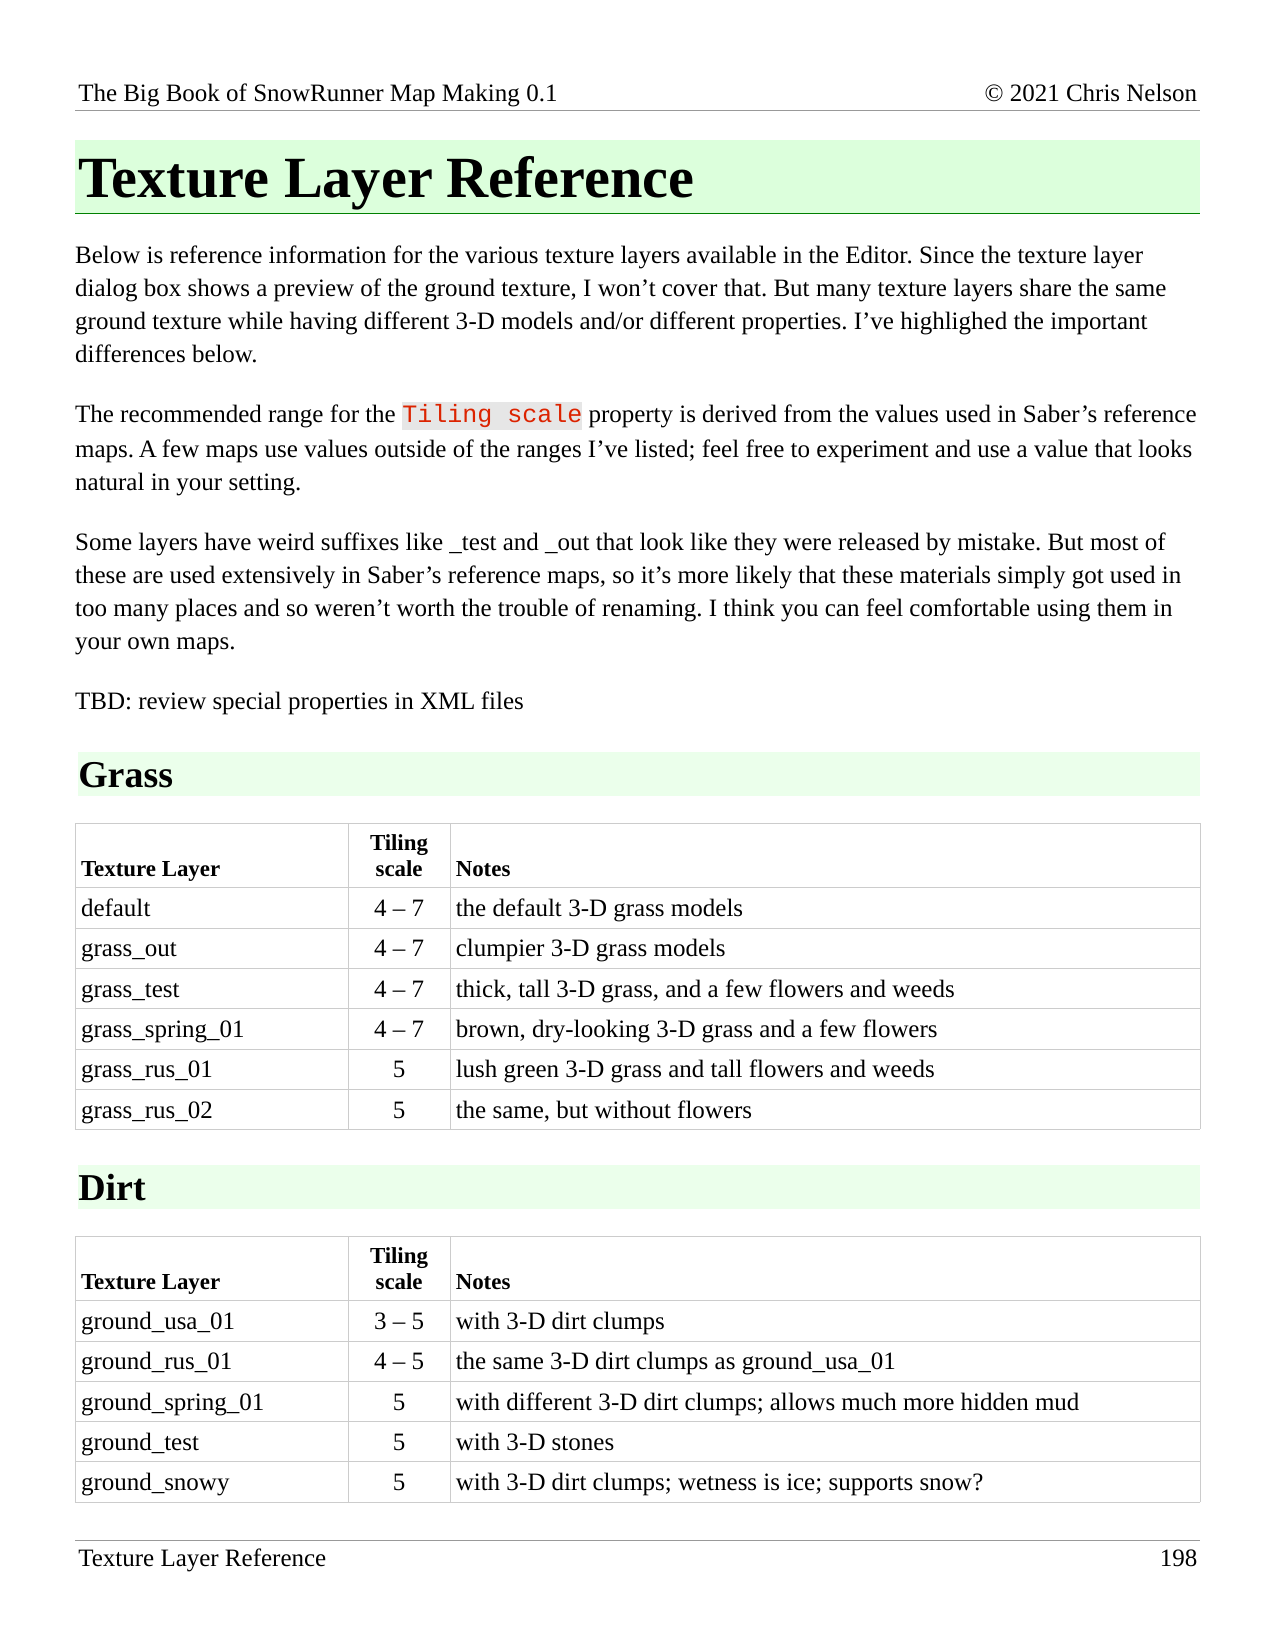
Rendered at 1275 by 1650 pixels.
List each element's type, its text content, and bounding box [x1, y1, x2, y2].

table_cell brown, dry-looking 3‑D grass and a few flowers [451, 1009, 1200, 1048]
table_cell 4 – 7 [349, 969, 450, 1008]
text The recommended range for the Tiling scale property is derived from the values used in Saber’s reference maps. A few maps use values outside of the ranges I’ve listed; feel free to experiment and use a value that looks natural in your setting. [75, 399, 1200, 496]
table_cell with different 3‑D dirt clumps; allows much more hidden mud [451, 1382, 1200, 1421]
table_header Texture Layer [76, 824, 348, 887]
table_cell with 3‑D stones [451, 1422, 1200, 1461]
table_cell 5 [349, 1050, 450, 1089]
table_header Tiling scale [349, 1237, 450, 1300]
table_cell ground_snowy [76, 1462, 348, 1502]
subtitle Grass [78, 752, 1200, 796]
table_header Tiling scale [349, 824, 450, 887]
table_cell ground_rus_01 [76, 1342, 348, 1381]
subtitle Dirt [78, 1165, 1200, 1209]
table_cell ground_usa_01 [76, 1301, 348, 1341]
table_cell 5 [349, 1382, 450, 1421]
table_header Notes [451, 1237, 1200, 1300]
table_cell with 3‑D dirt clumps; wetness is ice; supports snow? [451, 1462, 1200, 1502]
table_cell ground_test [76, 1422, 348, 1461]
table_cell 4 – 7 [349, 929, 450, 968]
table_cell thick, tall 3‑D grass, and a few flowers and weeds [451, 969, 1200, 1008]
table_cell grass_rus_01 [76, 1050, 348, 1089]
table_cell grass_spring_01 [76, 1009, 348, 1048]
text Below is reference information for the various texture layers available in the Editor. Since the texture layer dialog box shows a preview of the ground texture, I won’t cover that. But many texture layers share the same ground texture while having different 3‑D models and/or different properties. I’ve highlighed the important differences below. [75, 240, 1200, 368]
table_cell 5 [349, 1422, 450, 1461]
table_cell the same 3‑D dirt clumps as ground_usa_01 [451, 1342, 1200, 1381]
table_cell 4 – 7 [349, 1009, 450, 1048]
table_cell grass_rus_02 [76, 1090, 348, 1129]
table_cell with 3‑D dirt clumps [451, 1301, 1200, 1341]
text Some layers have weird suffixes like _test and _out that look like they were released by mistake. But most of these are used extensively in Saber’s reference maps, so it’s more likely that these materials simply got used in too many places and so weren’t worth the trouble of renaming. I think you can feel comfortable using them in your own maps. [75, 527, 1200, 655]
table_cell lush green 3‑D grass and tall flowers and weeds [451, 1050, 1200, 1089]
table_cell 5 [349, 1462, 450, 1502]
table_cell 3 – 5 [349, 1301, 450, 1341]
text TBD: review special properties in XML files [75, 686, 1200, 715]
table_cell grass_test [76, 969, 348, 1008]
table_cell grass_out [76, 929, 348, 968]
table_cell the default 3‑D grass models [451, 888, 1200, 928]
table_cell 5 [349, 1090, 450, 1129]
table_cell the same, but without flowers [451, 1090, 1200, 1129]
table_cell ground_spring_01 [76, 1382, 348, 1421]
table_cell default [76, 888, 348, 928]
table_header Texture Layer [76, 1237, 348, 1300]
subtitle Texture Layer Reference [75, 140, 1200, 213]
table_cell 4 – 5 [349, 1342, 450, 1381]
table_cell 4 – 7 [349, 888, 450, 928]
table_cell clumpier 3-D grass models [451, 929, 1200, 968]
table_header Notes [451, 824, 1200, 887]
